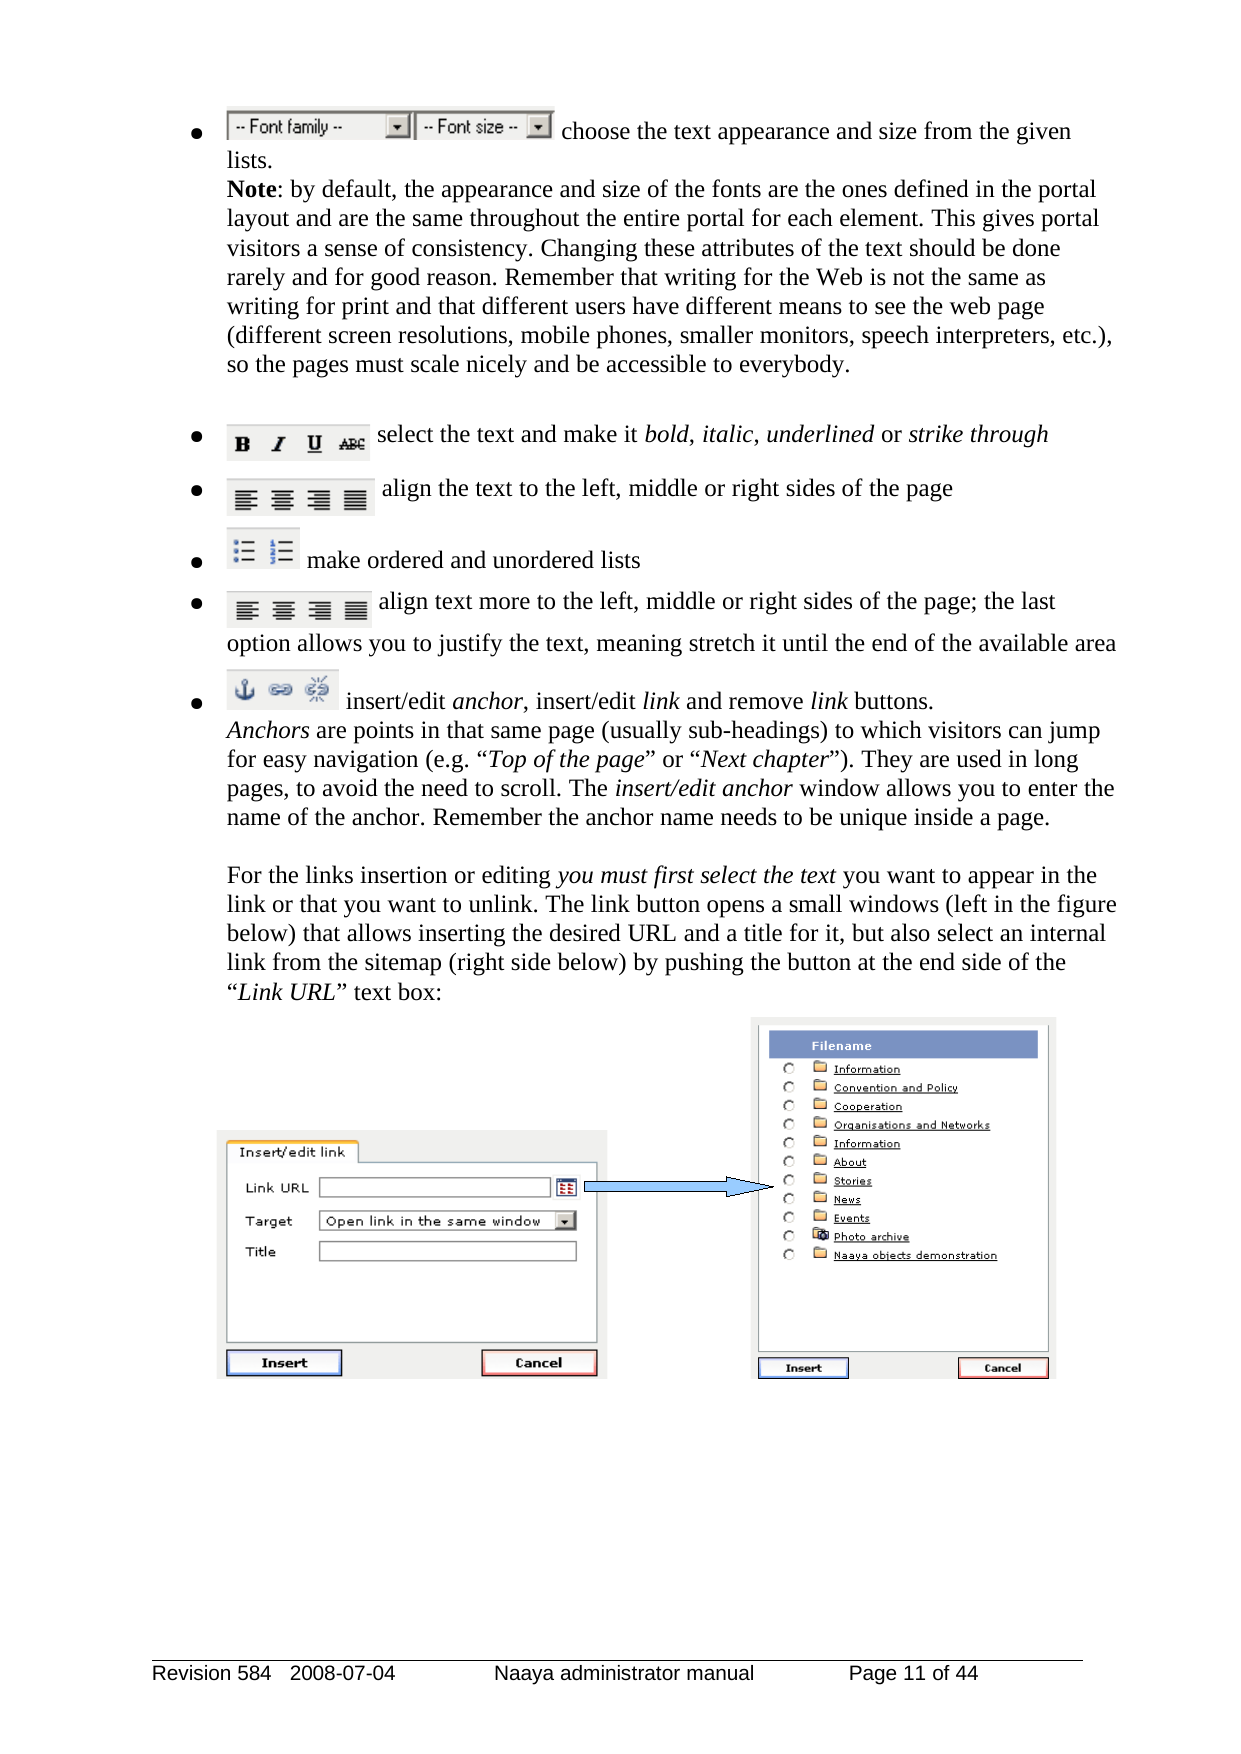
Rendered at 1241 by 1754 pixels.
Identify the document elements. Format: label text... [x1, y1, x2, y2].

picture [226, 106, 555, 140]
picture [750, 1017, 1057, 1379]
picture [226, 668, 339, 710]
list select the text and make it bold, italic, underlined or strike through [189, 418, 1120, 461]
list align the text to the left, middle or right sides of the page [189, 473, 1120, 515]
picture [216, 1130, 608, 1379]
list choose the text appearance and size from the given lists. Note: by default, the appearance and size of the fonts are the ones defined in the portal layout and are the same throughout the entire portal for each element. This gives portal visitors a sense of consistency. Changing these attributes of the text should be done rarely and for good reason. Remember that writing for the Web is not the same as writing for print and that different users have different means to see the web page (different screen resolutions, mobile phones, smaller monitors, speech interpreters, etc.), so the pages must scale nicely and be accessible to everybody. [189, 107, 1120, 407]
list insert/edit anchor, insert/edit link and remove link buttons. Anchors are points in that same page (usually sub-headings) to which visitors can jump for easy navigation (e.g. “Top of the page” or “Next chapter”). They are used in long pages, to avoid the need to scroll. The insert/edit anchor window allows you to enter the name of the anchor. Remember the anchor name needs to be unique inside a page. For the links insertion or editing you must first select the text you want to appear in the link or that you want to unlink. The link button opens a small windows (left in the figure below) that allows inserting the desired URL and a title for it, but also select an internal link from the sitemap (right side below) by pushing the button at the end side of the “Link URL” text box: [189, 669, 1120, 1005]
picture [226, 423, 371, 461]
picture [226, 591, 372, 628]
list align text more to the left, middle or right sides of the page; the last option allows you to justify the text, meaning stretch it until the end of the available area [189, 586, 1120, 657]
list make ordered and unordered lists [189, 527, 1120, 574]
